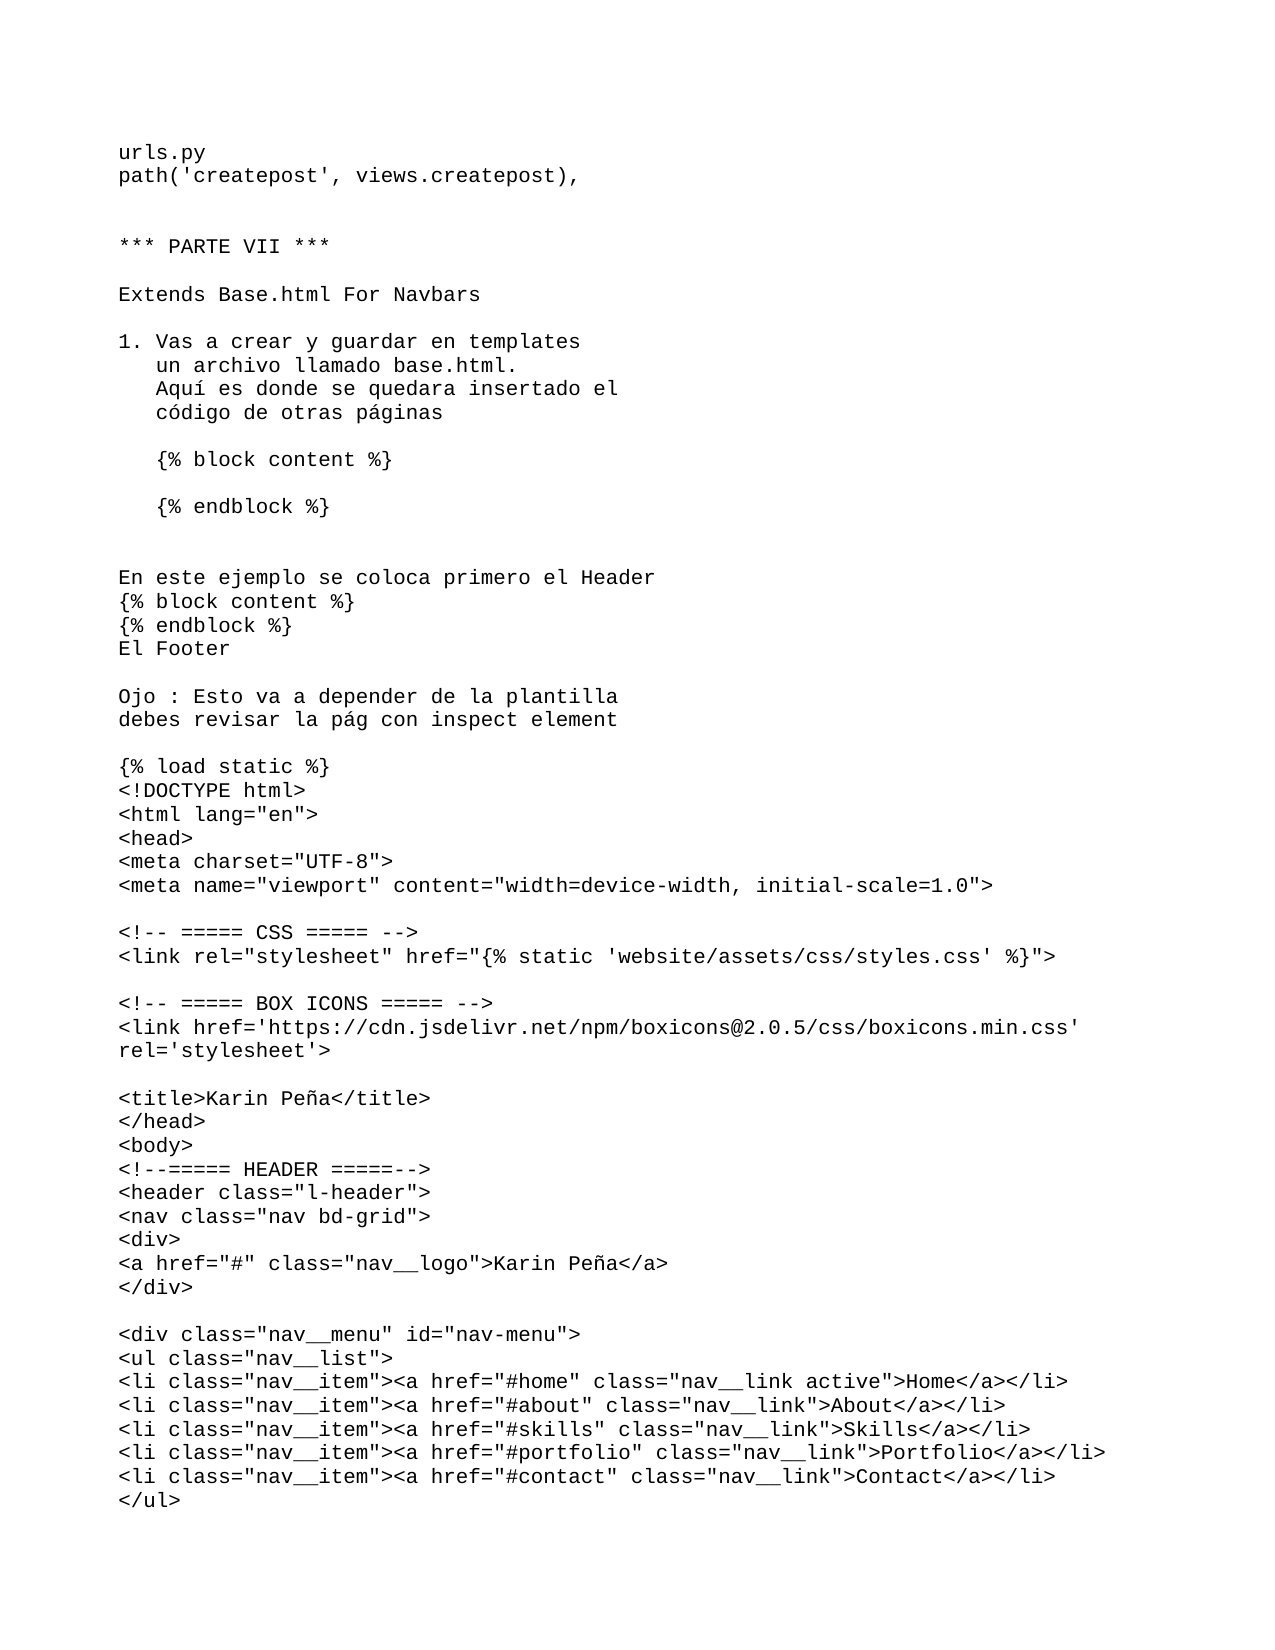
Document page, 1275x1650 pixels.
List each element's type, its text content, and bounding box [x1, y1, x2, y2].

text El Footer [118, 638, 1157, 662]
text <link rel="stylesheet" href="{% static 'website/assets/css/styles.css' %}"> [118, 946, 1157, 969]
text <html lang="en"> [118, 804, 1157, 827]
text 1. Vas a crear y guardar en templates [118, 331, 1157, 354]
text <nav class="nav bd-grid"> [118, 1206, 1157, 1229]
text <head> [118, 827, 1157, 851]
text <li class="nav__item"><a href="#about" class="nav__link">About</a></li> [118, 1395, 1157, 1419]
text Aquí es donde se quedara insertado el [118, 378, 1157, 402]
text {% endblock %} [118, 615, 1157, 638]
text {% block content %} [118, 449, 1157, 473]
text {% block content %} [118, 591, 1157, 615]
text <div> [118, 1229, 1157, 1253]
text <!-- ===== CSS ===== --> [118, 922, 1157, 946]
text <header class="l-header"> [118, 1182, 1157, 1206]
text un archivo llamado base.html. [118, 354, 1157, 378]
text <div class="nav__menu" id="nav-menu"> [118, 1324, 1157, 1348]
text debes revisar la pág con inspect element [118, 709, 1157, 733]
text <li class="nav__item"><a href="#portfolio" class="nav__link">Portfolio</a></li> [118, 1442, 1157, 1466]
text <li class="nav__item"><a href="#home" class="nav__link active">Home</a></li> [118, 1371, 1157, 1395]
text urls.py [118, 142, 1157, 165]
text <a href="#" class="nav__logo">Karin Peña</a> [118, 1253, 1157, 1277]
text Ojo : Esto va a depender de la plantilla [118, 686, 1157, 709]
text <!--===== HEADER =====--> [118, 1158, 1157, 1182]
text En este ejemplo se coloca primero el Header [118, 567, 1157, 591]
text </div> [118, 1277, 1157, 1300]
text <link href='https://cdn.jsdelivr.net/npm/boxicons@2.0.5/css/boxicons.min.css' rel='stylesheet'> [118, 1017, 1157, 1064]
text <body> [118, 1135, 1157, 1158]
text <!-- ===== BOX ICONS ===== --> [118, 993, 1157, 1017]
text </head> [118, 1111, 1157, 1135]
text Extends Base.html For Navbars [118, 284, 1157, 307]
text código de otras páginas [118, 402, 1157, 426]
text <title>Karin Peña</title> [118, 1088, 1157, 1111]
text </ul> [118, 1489, 1157, 1513]
text <ul class="nav__list"> [118, 1348, 1157, 1371]
text <meta charset="UTF-8"> [118, 851, 1157, 875]
text *** PARTE VII *** [118, 236, 1157, 260]
text {% endblock %} [118, 496, 1157, 520]
text <li class="nav__item"><a href="#contact" class="nav__link">Contact</a></li> [118, 1466, 1157, 1489]
text path('createpost', views.createpost), [118, 165, 1157, 189]
text <!DOCTYPE html> [118, 780, 1157, 804]
text {% load static %} [118, 757, 1157, 780]
text <meta name="viewport" content="width=device-width, initial-scale=1.0"> [118, 875, 1157, 898]
text <li class="nav__item"><a href="#skills" class="nav__link">Skills</a></li> [118, 1419, 1157, 1442]
